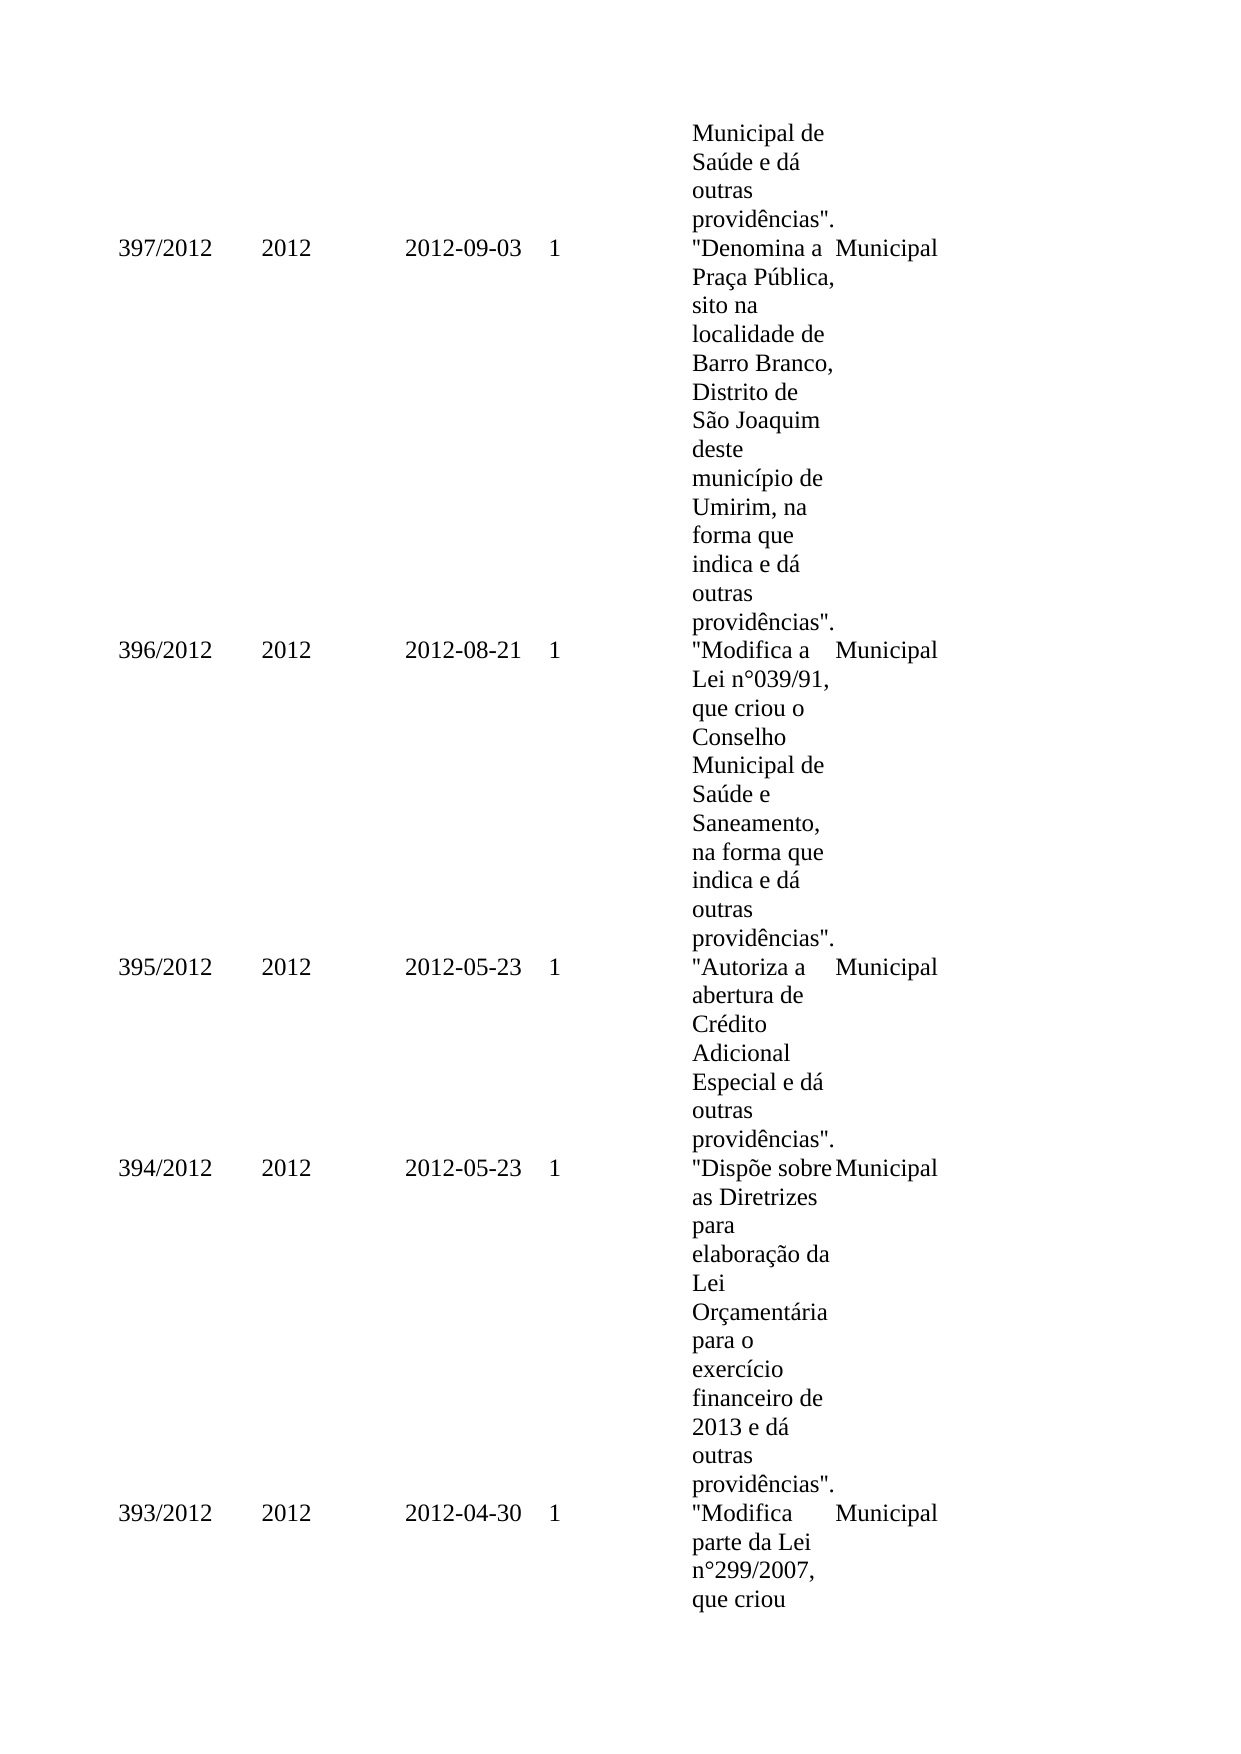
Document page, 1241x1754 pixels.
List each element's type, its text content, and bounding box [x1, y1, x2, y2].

table_cell 1 [548, 1498, 692, 1613]
table_cell Municipal [835, 1498, 979, 1613]
table_cell 2012 [261, 636, 405, 952]
table_cell ''Dispõe sobre as Diretrizes para elaboração da Lei Orçamentária para o exercício financeiro de 2013 e dá outras providências''. [692, 1153, 835, 1498]
table_cell [261, 118, 405, 233]
table_cell 393/2012 [118, 1498, 261, 1613]
table_cell 2012-04-30 [405, 1498, 548, 1613]
table_cell 396/2012 [118, 636, 261, 952]
table_cell [979, 636, 1122, 952]
table_cell [835, 118, 979, 233]
table_cell ''Modifica a Lei n°039/91, que criou o Conselho Municipal de Saúde e Saneamento, na forma que indica e dá outras providências''. [692, 636, 835, 952]
table_cell ''Denomina a Praça Pública, sito na localidade de Barro Branco, Distrito de São Joaquim deste município de Umirim, na forma que indica e dá outras providências''. [692, 233, 835, 636]
table_cell 2012-08-21 [405, 636, 548, 952]
table_cell [979, 233, 1122, 636]
table_cell Municipal [835, 1153, 979, 1498]
table_cell [979, 118, 1122, 233]
table_cell [405, 118, 548, 233]
table_cell [979, 1498, 1122, 1613]
table_cell 2012-05-23 [405, 952, 548, 1153]
table_cell 2012-05-23 [405, 1153, 548, 1498]
table_cell Municipal [835, 233, 979, 636]
table_cell 1 [548, 233, 692, 636]
table_cell 2012 [261, 233, 405, 636]
table_cell 2012-09-03 [405, 233, 548, 636]
table_cell [548, 118, 692, 233]
table_cell 2012 [261, 1153, 405, 1498]
table_cell 395/2012 [118, 952, 261, 1153]
table_cell 2012 [261, 952, 405, 1153]
table_cell Municipal [835, 952, 979, 1153]
table_cell ''Autoriza a abertura de Crédito Adicional Especial e dá outras providências''. [692, 952, 835, 1153]
table_cell Municipal [835, 636, 979, 952]
table_cell 2012 [261, 1498, 405, 1613]
table_cell Municipal de Saúde e dá outras providências''. [692, 118, 835, 233]
table_cell 1 [548, 636, 692, 952]
table_cell 1 [548, 1153, 692, 1498]
table_cell 397/2012 [118, 233, 261, 636]
table_cell [979, 1153, 1122, 1498]
table_cell 394/2012 [118, 1153, 261, 1498]
table_cell 1 [548, 952, 692, 1153]
table_cell [118, 118, 261, 233]
table_cell [979, 952, 1122, 1153]
table_cell ''Modifica parte da Lei n°299/2007, que criou [692, 1498, 835, 1613]
